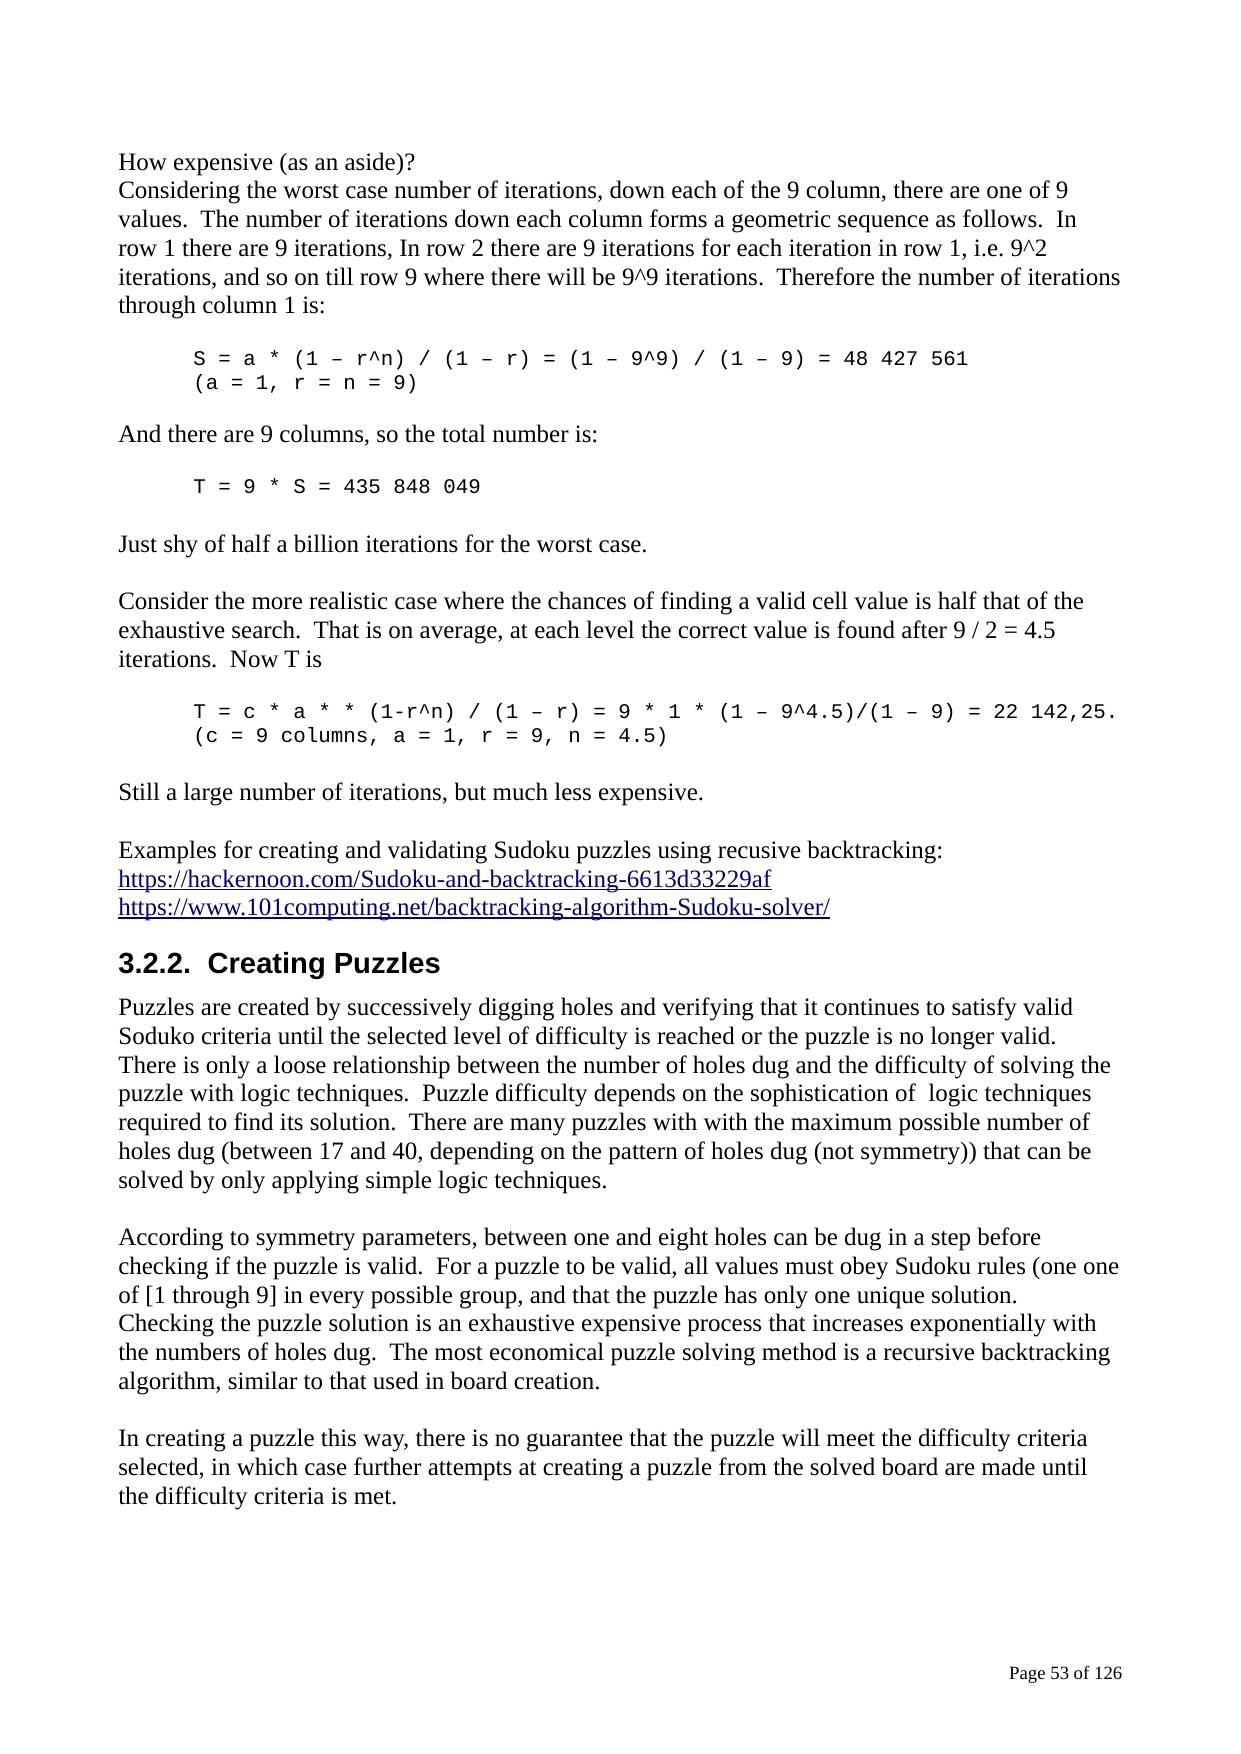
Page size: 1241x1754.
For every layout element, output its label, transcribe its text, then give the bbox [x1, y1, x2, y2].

text And there are 9 columns, so the total number is: [118, 419, 1122, 448]
text https://hackernoon.com/Sudoku-and-backtracking-6613d33229af [118, 864, 1122, 892]
text S = a * (1 – r^n) / (1 – r) = (1 – 9^9) / (1 – 9) = 48 427 561 [118, 348, 1122, 372]
text Considering the worst case number of iterations, down each of the 9 column, there are one of 9 values. The number of iterations down each column forms a geometric sequence as follows. In row 1 there are 9 iterations, In row 2 there are 9 iterations for each iteration in row 1, i.e. 9^2 iterations, and so on till row 9 where there will be 9^9 iterations. Therefore the number of iterations through column 1 is: [118, 176, 1122, 319]
text According to symmetry parameters, between one and eight holes can be dug in a step before checking if the puzzle is valid. For a puzzle to be valid, all values must obey Sudoku rules (one one of [1 through 9] in every possible group, and that the puzzle has only one unique solution. Checking the puzzle solution is an exhaustive expensive process that increases exponentially with the numbers of holes dug. The most economical puzzle solving method is a recursive backtracking algorithm, similar to that used in board creation. [118, 1222, 1122, 1395]
text Puzzles are created by successively digging holes and verifying that it continues to satisfy valid Soduko criteria until the selected level of difficulty is reached or the puzzle is no longer valid. There is only a loose relationship between the number of holes dug and the difficulty of solving the puzzle with logic techniques. Puzzle difficulty depends on the sophistication of logic techniques required to find its solution. There are many puzzles with with the maximum possible number of holes dug (between 17 and 40, depending on the pattern of holes dug (not symmetry)) that can be solved by only applying simple logic techniques. [118, 992, 1122, 1193]
text Just shy of half a billion iterations for the worst case. [118, 529, 1122, 558]
text Examples for creating and validating Sudoku puzzles using recusive backtracking: [118, 835, 1122, 864]
text https://www.101computing.net/backtracking-algorithm-Sudoku-solver/ [118, 892, 1122, 921]
text Still a large number of iterations, but much less expensive. [118, 777, 1122, 806]
text (c = 9 columns, a = 1, r = 9, n = 4.5) [118, 725, 1122, 749]
subtitle Creating Puzzles [118, 946, 1122, 980]
text Consider the more realistic case where the chances of finding a valid cell value is half that of the exhaustive search. That is on average, at each level the correct value is found after 9 / 2 = 4.5 iterations. Now T is [118, 586, 1122, 673]
text (a = 1, r = n = 9) [118, 372, 1122, 395]
text How expensive (as an aside)? [118, 147, 1122, 176]
text T = c * a * * (1-r^n) / (1 – r) = 9 * 1 * (1 – 9^4.5)/(1 – 9) = 22 142,25. [118, 701, 1122, 725]
text In creating a puzzle this way, there is no guarantee that the puzzle will meet the difficulty criteria selected, in which case further attempts at creating a puzzle from the solved board are made until the difficulty criteria is met. [118, 1423, 1122, 1510]
text T = 9 * S = 435 848 049 [118, 477, 1122, 500]
